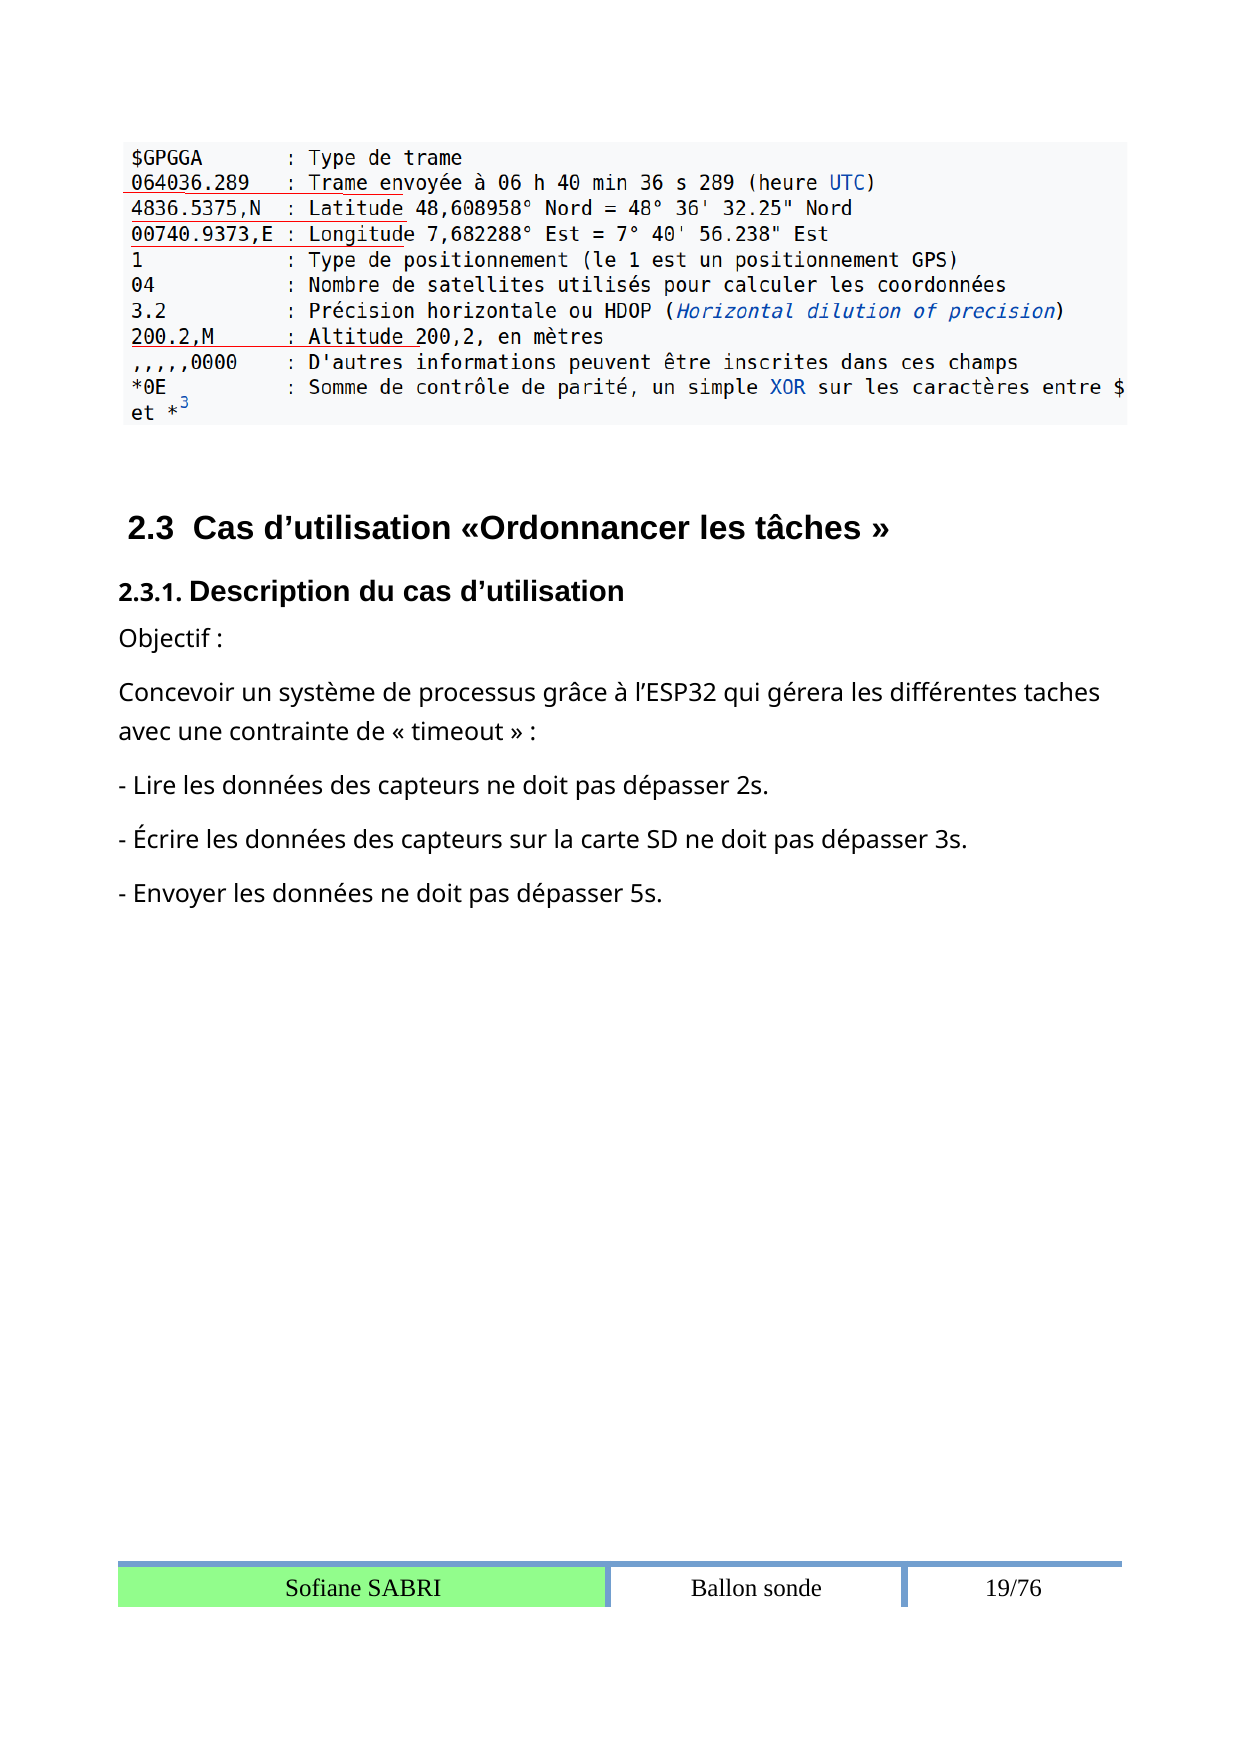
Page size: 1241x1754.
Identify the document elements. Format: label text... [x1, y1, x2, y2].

subtitle Description du cas d’utilisation [118, 574, 1122, 608]
text Objectif : [118, 621, 1122, 655]
text - Envoyer les données ne doit pas dépasser 5s. [118, 875, 1122, 909]
text - Lire les données des capteurs ne doit pas dépasser 2s. [118, 768, 1122, 802]
text - Écrire les données des capteurs sur la carte SD ne doit pas dépasser 3s. [118, 821, 1122, 856]
subtitle Cas d’utilisation «Ordonnancer les tâches » [118, 508, 1122, 547]
picture [123, 142, 1128, 425]
text Concevoir un système de processus grâce à l’ESP32 qui gérera les différentes taches avec une contrainte de « timeout » : [118, 675, 1122, 748]
